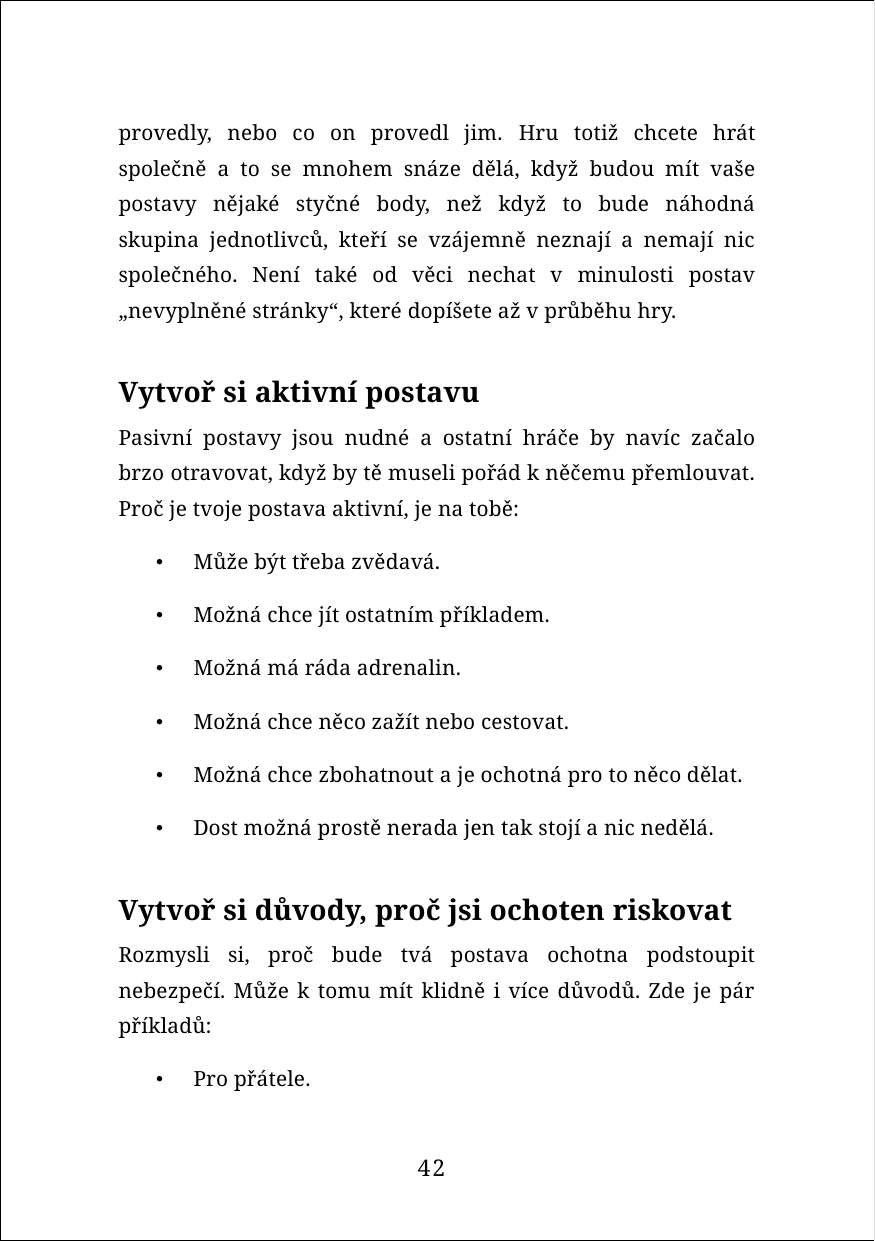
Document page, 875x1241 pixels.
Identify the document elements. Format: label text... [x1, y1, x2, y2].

list Možná chce jít ostatním příkladem. [156, 600, 756, 629]
text Rozmysli si, proč bude tvá postava ochotna podstoupit nebezpečí. Může k tomu mít klidně i více důvodů. Zde je pár příkladů: [118, 940, 756, 1040]
list Možná chce něco zažít nebo cestovat. [156, 707, 756, 735]
text Pasivní postavy jsou nudné a ostatní hráče by navíc začalo brzo otravovat, když by tě museli pořád k něčemu přemlouvat. Proč je tvoje postava aktivní, je na tobě: [118, 423, 756, 522]
subtitle Vytvoř si důvody, proč jsi ochoten riskovat [118, 890, 756, 928]
text provedly, nebo co on provedl jim. Hru totiž chcete hrát společně a to se mnohem snáze dělá, když budou mít vaše postavy nějaké styčné body, než když to bude náhodná skupina jednotlivců, kteří se vzájemně neznají a nemají nic společného. Není také od věci nechat v minulosti postav „nevyplněné stránky“, které dopíšete až v průběhu hry. [118, 118, 756, 324]
list Pro přátele. [156, 1064, 756, 1093]
list Možná má ráda adrenalin. [156, 653, 756, 682]
list Dost možná prostě nerada jen tak stojí a nic nedělá. [156, 813, 756, 842]
list Možná chce zbohatnout a je ochotná pro to něco dělat. [156, 760, 756, 788]
list Může být třeba zvědavá. [156, 547, 756, 576]
subtitle Vytvoř si aktivní postavu [118, 373, 756, 411]
